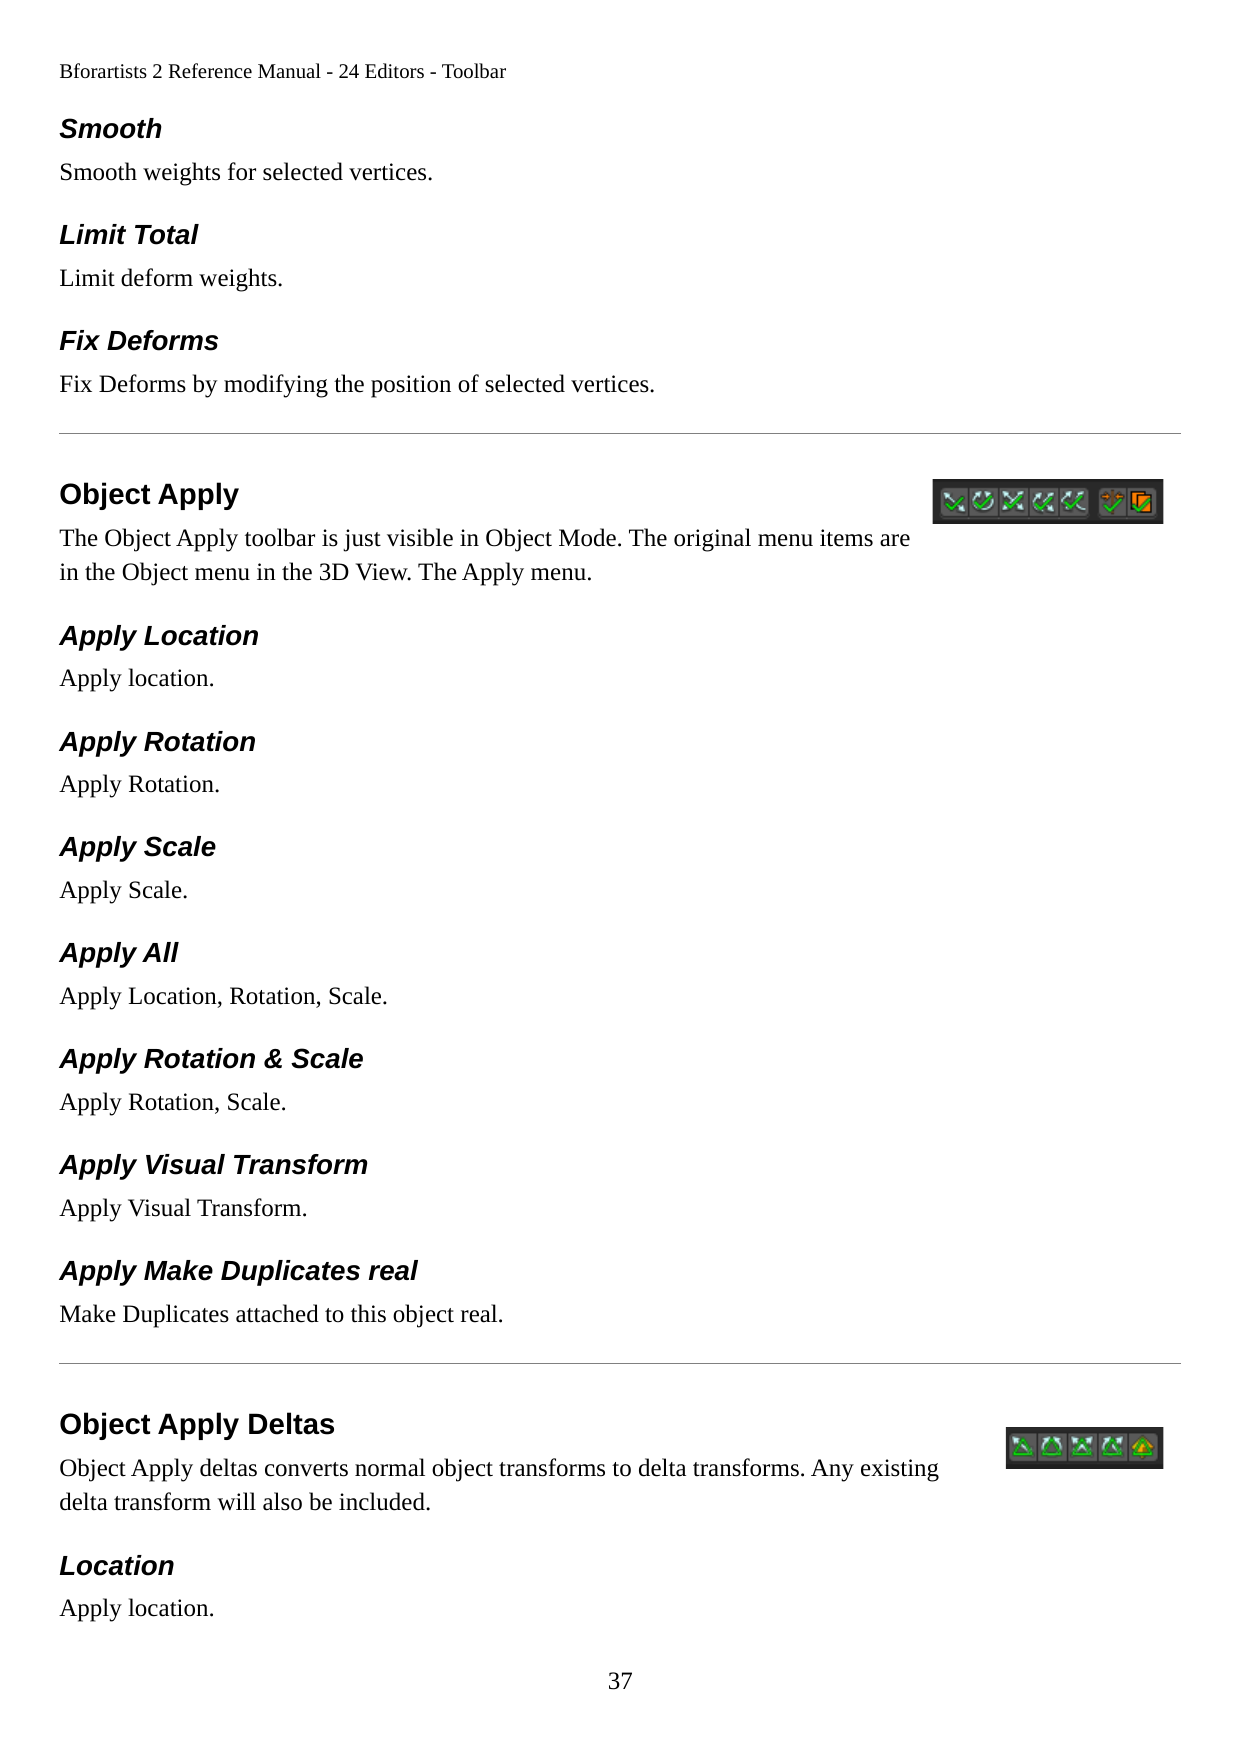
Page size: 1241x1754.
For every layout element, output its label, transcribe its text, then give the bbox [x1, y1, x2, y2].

subtitle Fix Deforms [59, 324, 1181, 356]
text Apply Rotation. [59, 769, 1181, 798]
subtitle Apply Rotation [59, 725, 1181, 757]
subtitle Apply Make Duplicates real [59, 1254, 1181, 1286]
text Apply Rotation, Scale. [59, 1087, 1181, 1116]
text Make Duplicates attached to this object real. [59, 1299, 1181, 1328]
text Apply location. [59, 663, 1181, 692]
picture [1005, 1427, 1164, 1469]
subtitle Limit Total [59, 218, 1181, 250]
text Limit deform weights. [59, 263, 1181, 292]
text Smooth weights for selected vertices. [59, 157, 1181, 186]
text Apply Visual Transform. [59, 1193, 1181, 1222]
subtitle Apply Scale [59, 831, 1181, 863]
text Object Apply deltas converts normal object transforms to delta transforms. Any existing delta transform will also be included. [59, 1453, 1181, 1516]
subtitle Smooth [59, 113, 1181, 144]
subtitle Object Apply Deltas [59, 1407, 1181, 1441]
subtitle Apply All [59, 937, 1181, 969]
text Apply Scale. [59, 875, 1181, 904]
subtitle Object Apply [59, 477, 1181, 510]
text Fix Deforms by modifying the position of selected vertices. [59, 369, 1181, 398]
text Apply Location, Rotation, Scale. [59, 981, 1181, 1010]
picture [932, 479, 1164, 524]
subtitle Location [59, 1549, 1181, 1581]
text Apply location. [59, 1593, 1181, 1622]
subtitle Apply Rotation & Scale [59, 1043, 1181, 1074]
subtitle Apply Visual Transform [59, 1149, 1181, 1181]
subtitle Apply Location [59, 619, 1181, 651]
text The Object Apply toolbar is just visible in Object Mode. The original menu items are in the Object menu in the 3D View. The Apply menu. [59, 523, 1181, 586]
